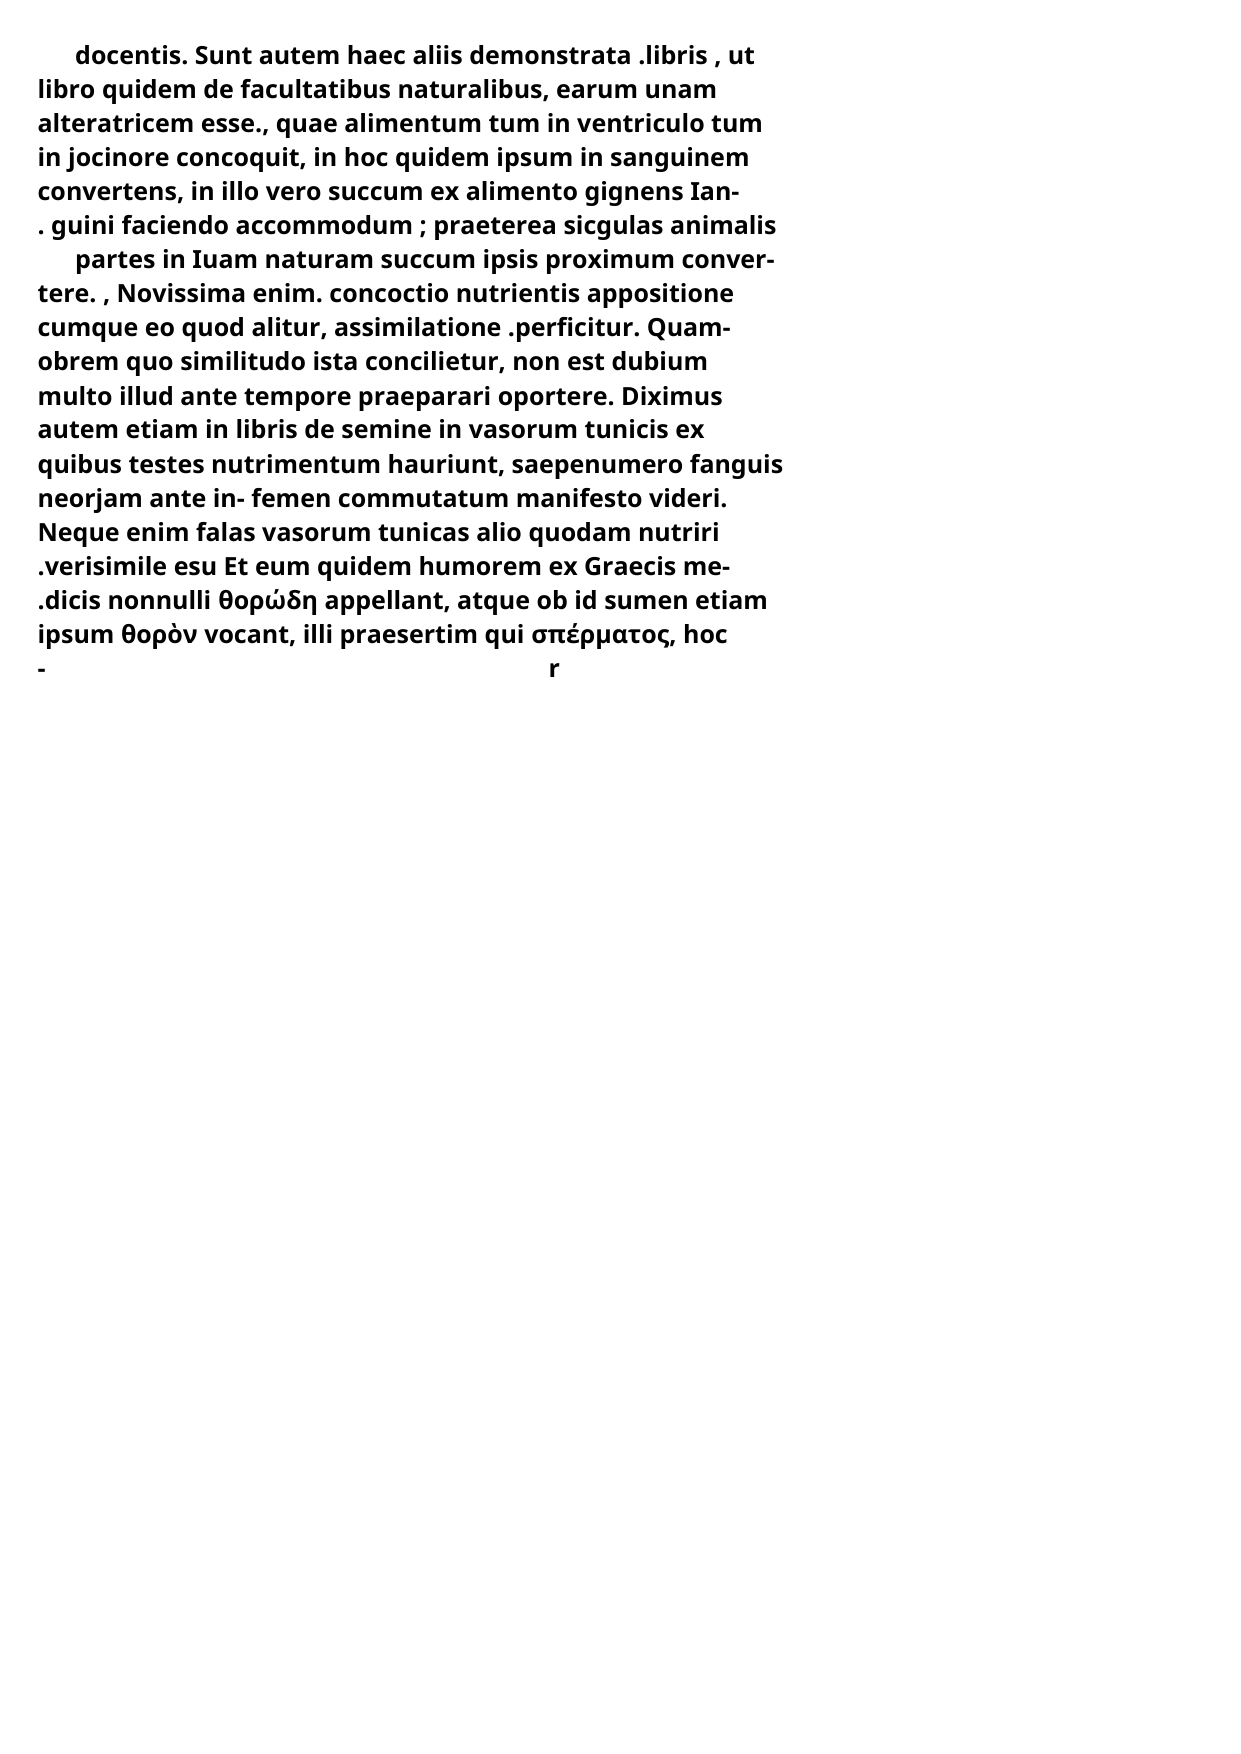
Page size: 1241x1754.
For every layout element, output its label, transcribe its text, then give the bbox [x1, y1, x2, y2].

text partes in Iuam naturam succum ipsis proximum conver- tere. , Novissima enim. concoctio nutrientis appositione cumque eo quod alitur, assimilatione .perficitur. Quam- obrem quo similitudo ista concilietur, non est dubium multo illud ante tempore praeparari oportere. Diximus autem etiam in libris de semine in vasorum tunicis ex quibus testes nutrimentum hauriunt, saepenumero fanguis neorjam ante in- femen commutatum manifesto videri. Neque enim falas vasorum tunicas alio quodam nutriri .verisimile esu Et eum quidem humorem ex Graecis me- .dicis nonnulli θορώδη appellant, atque ob id sumen etiam ipsum θορὸν vocant, illi praesertim qui σπέρματος, hoc - r [37, 242, 1203, 685]
text docentis. Sunt autem haec aliis demonstrata .libris , ut libro quidem de facultatibus naturalibus, earum unam alteratricem esse., quae alimentum tum in ventriculo tum in jocinore concoquit, in hoc quidem ipsum in sanguinem convertens, in illo vero succum ex alimento gignens Ian- . guini faciendo accommodum ; praeterea sicgulas animalis [37, 37, 1203, 242]
